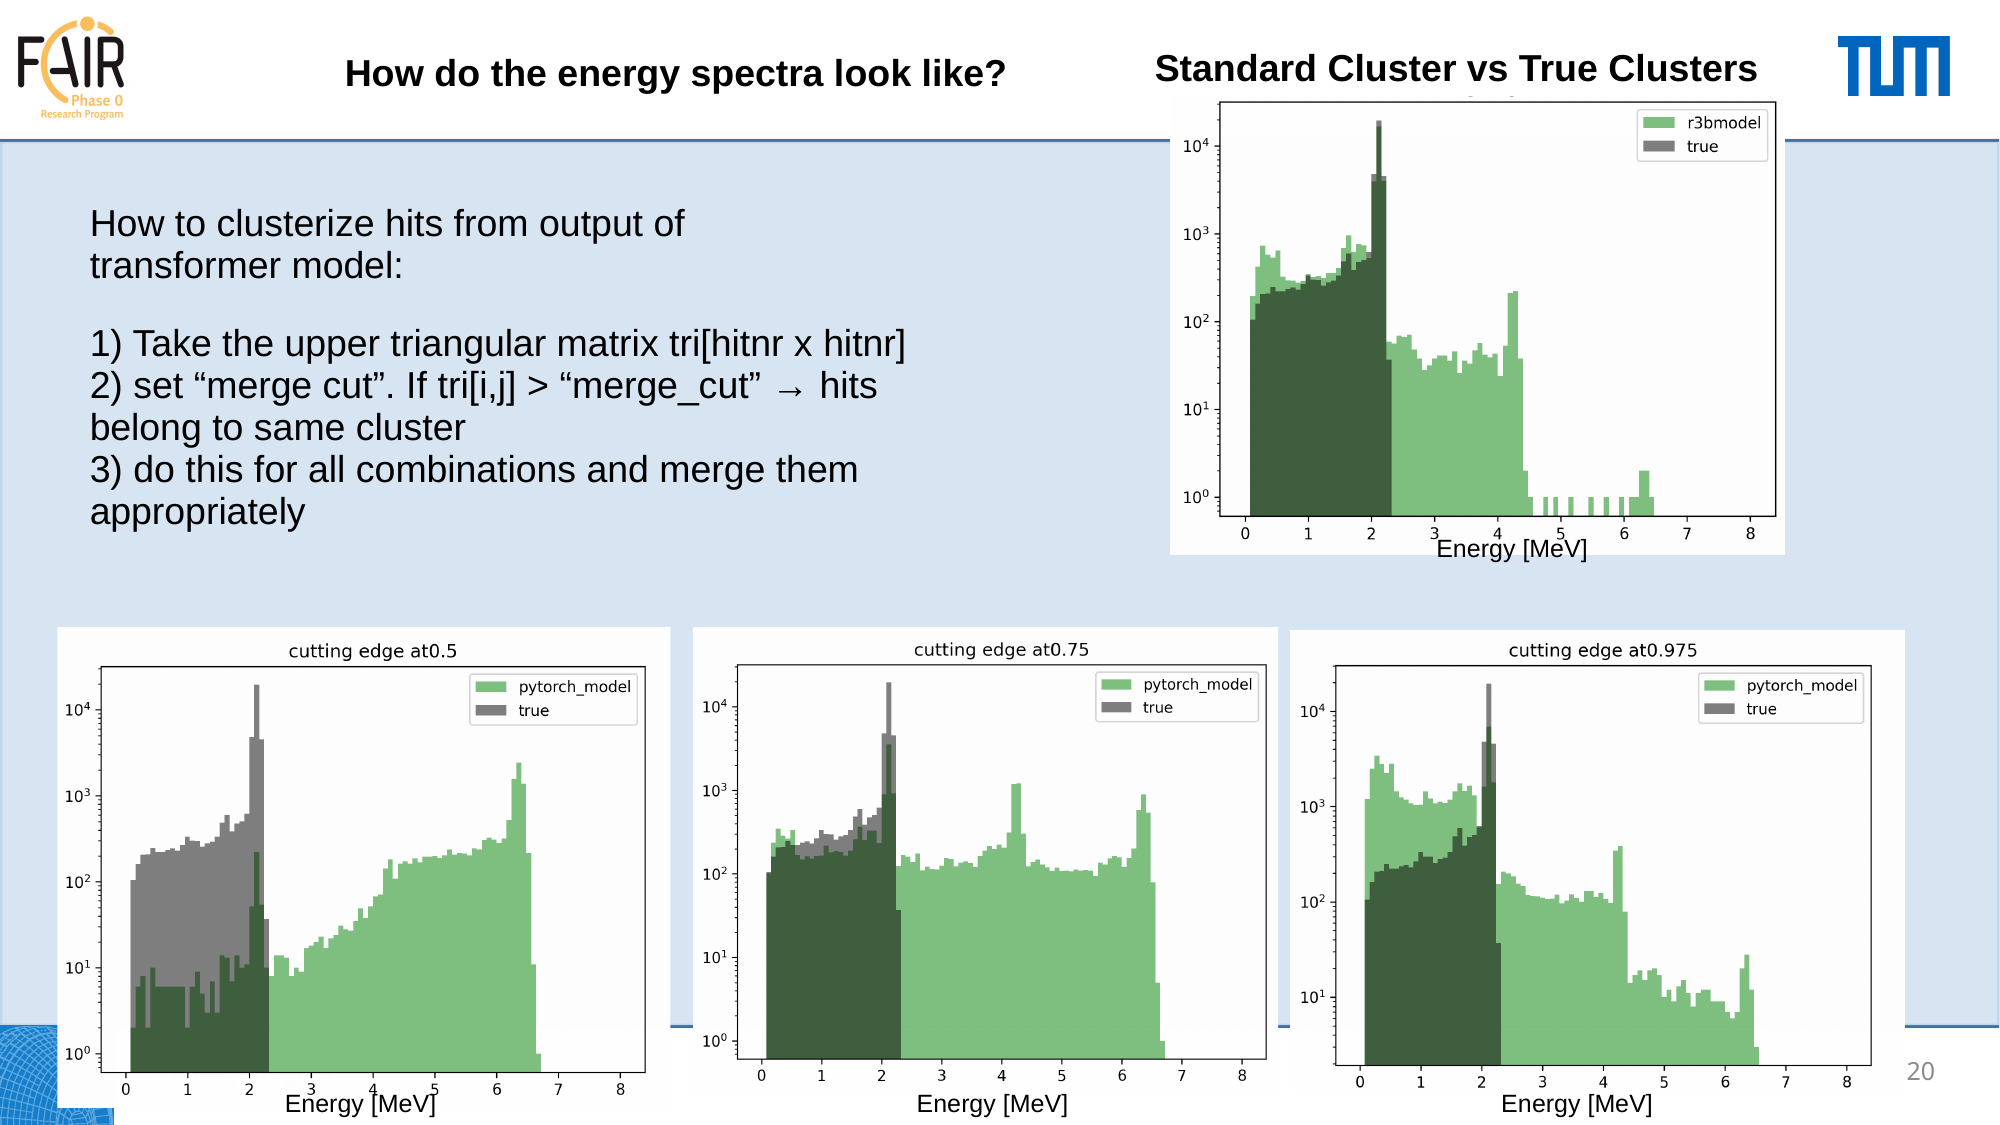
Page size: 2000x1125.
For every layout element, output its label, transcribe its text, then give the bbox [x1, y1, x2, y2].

picture [0, 627, 671, 1125]
text_box Standard Cluster vs True Clusters [1140, 39, 1786, 97]
picture [1838, 36, 1950, 96]
picture [15, 15, 142, 120]
text_box Energy [MeV] [1486, 1082, 1682, 1125]
text_box Energy [MeV] [270, 1082, 466, 1125]
text_box Energy [MeV] [901, 1082, 1097, 1125]
text_box Energy [MeV] [1421, 527, 1617, 571]
text_box How do the energy spectra look like? [330, 45, 1170, 102]
text_box How to clusterize hits from output of transformer model: [75, 195, 751, 294]
picture [693, 627, 1279, 1096]
picture [1290, 630, 1906, 1094]
text_box 1) Take the upper triangular matrix tri[hitnr x hitnr] 2) set “merge cut”. If tri[i,j] > “merge_cut” → hits belong to same cluster 3) do this for all combinations and merge them appropriately [75, 314, 946, 555]
picture [1170, 97, 1786, 555]
